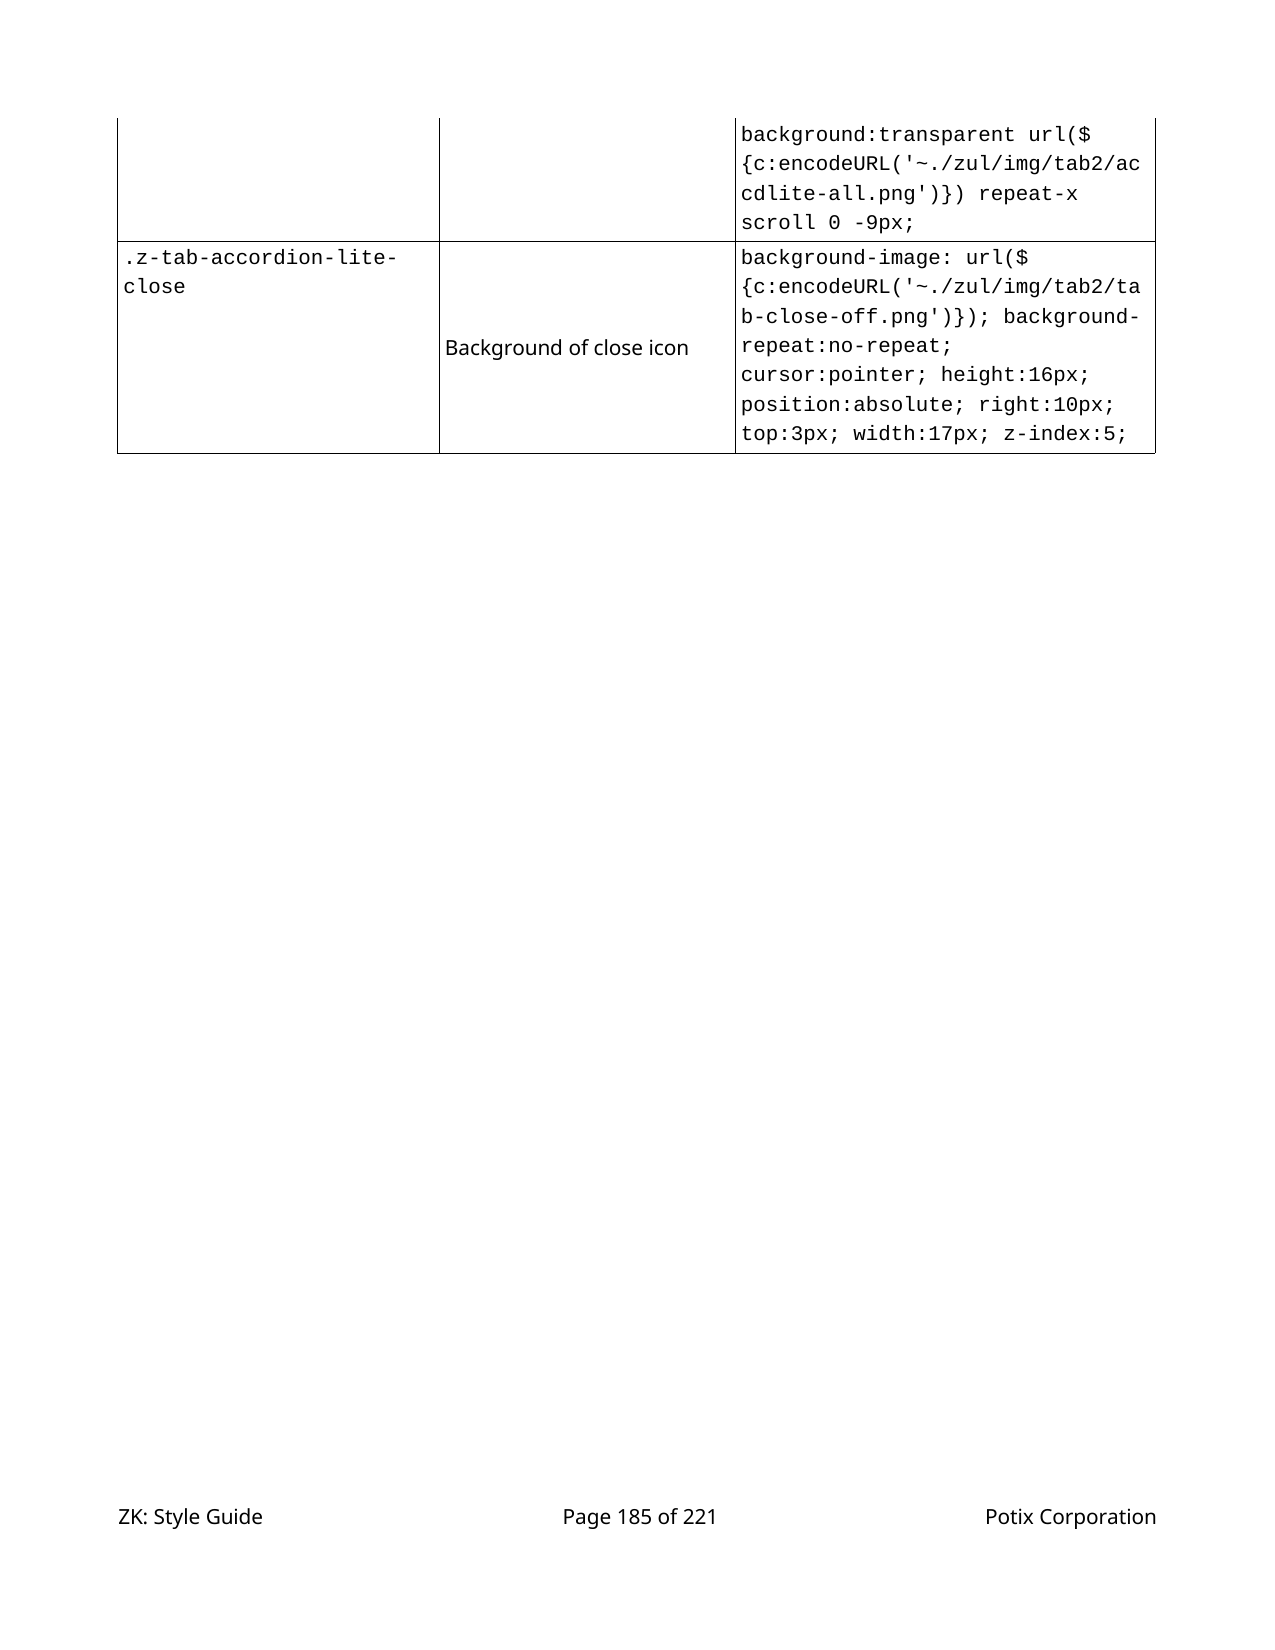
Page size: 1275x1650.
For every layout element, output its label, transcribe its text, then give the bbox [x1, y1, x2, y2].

table_cell .z-tab-accordion-lite-close [118, 242, 439, 453]
table_cell Background of close icon [440, 242, 735, 453]
table_cell background:transparent url(${c:encodeURL('~./zul/img/tab2/accdlite-all.png')}) repeat-x scroll 0 -9px; [736, 118, 1155, 241]
table_cell [440, 118, 735, 241]
table_cell background-image: url(${c:encodeURL('~./zul/img/tab2/tab-close-off.png')}); background-repeat:no-repeat; cursor:pointer; height:16px; position:absolute; right:10px; top:3px; width:17px; z-index:5; [736, 242, 1155, 453]
table_cell [118, 118, 439, 241]
